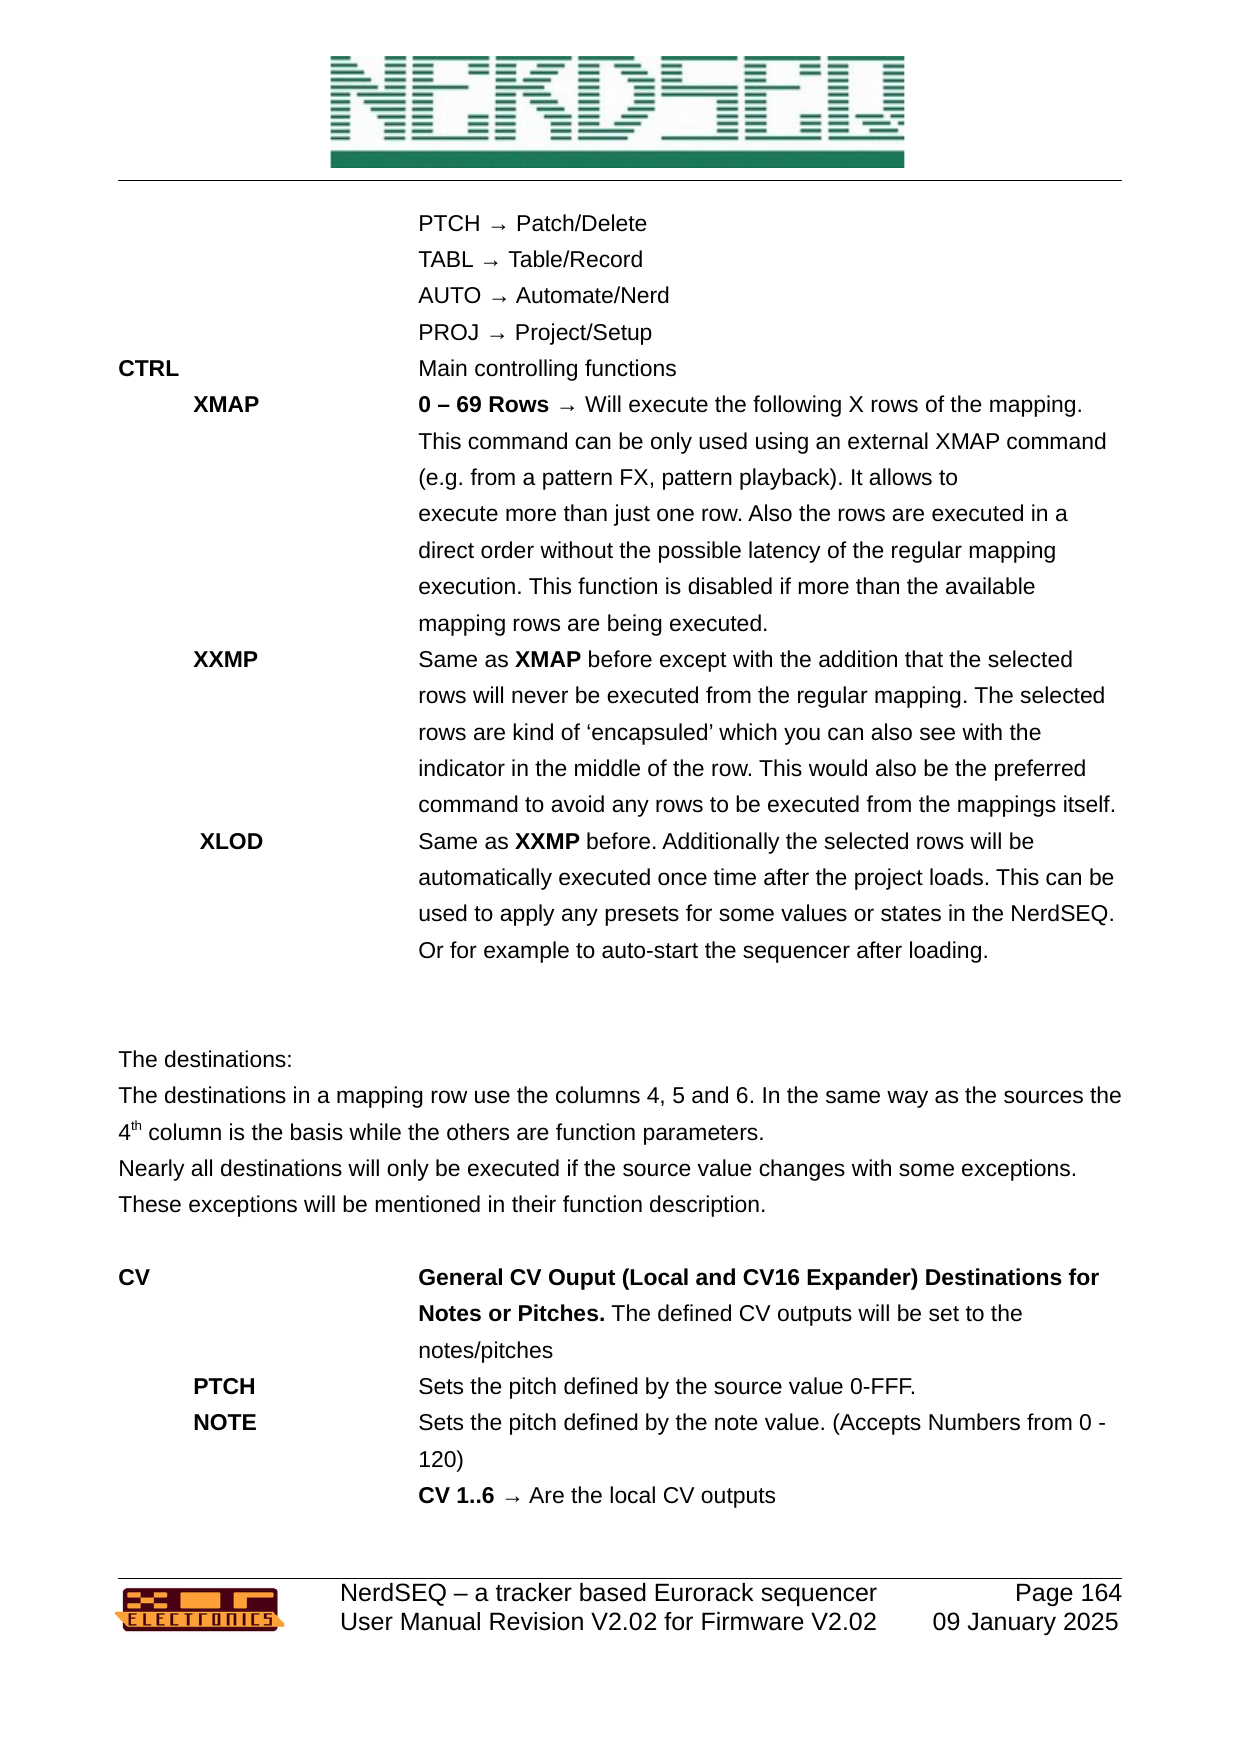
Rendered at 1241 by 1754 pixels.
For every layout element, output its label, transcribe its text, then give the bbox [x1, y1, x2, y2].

text The destinations: [118, 1046, 1122, 1072]
text XLOD Same as XXMP before. Additionally the selected rows will be automatically executed once time after the project loads. This can be used to apply any presets for some values or states in the NerdSEQ. Or for example to auto-start the sequencer after loading. [118, 828, 1122, 963]
text CTRL Main controlling functions [118, 355, 1122, 381]
picture [330, 56, 905, 168]
text PROJ → Project/Setup [118, 319, 1122, 345]
text XMAP 0 – 69 Rows → Will execute the following X rows of the mapping. This command can be only used using an external XMAP command (e.g. from a pattern FX, pattern playback). It allows to execute more than just one row. Also the rows are executed in a direct order without the possible latency of the regular mapping execution. This function is disabled if more than the available mapping rows are being executed. [118, 391, 1122, 636]
text PTCH → Patch/Delete [118, 209, 1122, 236]
text Nearly all destinations will only be executed if the source value changes with some exceptions. These exceptions will be mentioned in their function description. [118, 1155, 1122, 1217]
text XXMP Same as XMAP before except with the addition that the selected rows will never be executed from the regular mapping. The selected rows are kind of ‘encapsuled’ which you can also see with the indicator in the middle of the row. This would also be the preferred command to avoid any rows to be executed from the mappings itself. [118, 646, 1122, 818]
text CV General CV Ouput (Local and CV16 Expander) Destinations for Notes or Pitches. The defined CV outputs will be set to the notes/pitches [118, 1264, 1122, 1363]
text CV 1..6 → Are the local CV outputs [118, 1482, 1122, 1508]
text TABL → Table/Record [118, 246, 1122, 272]
text PTCH Sets the pitch defined by the source value 0-FFF. [118, 1373, 1122, 1399]
picture [115, 1584, 285, 1634]
text The destinations in a mapping row use the columns 4, 5 and 6. In the same way as the sources the 4th column is the basis while the others are function parameters. [118, 1082, 1122, 1145]
text NOTE Sets the pitch defined by the note value. (Accepts Numbers from 0 - 120) [118, 1409, 1122, 1472]
text AUTO → Automate/Nerd [118, 282, 1122, 309]
